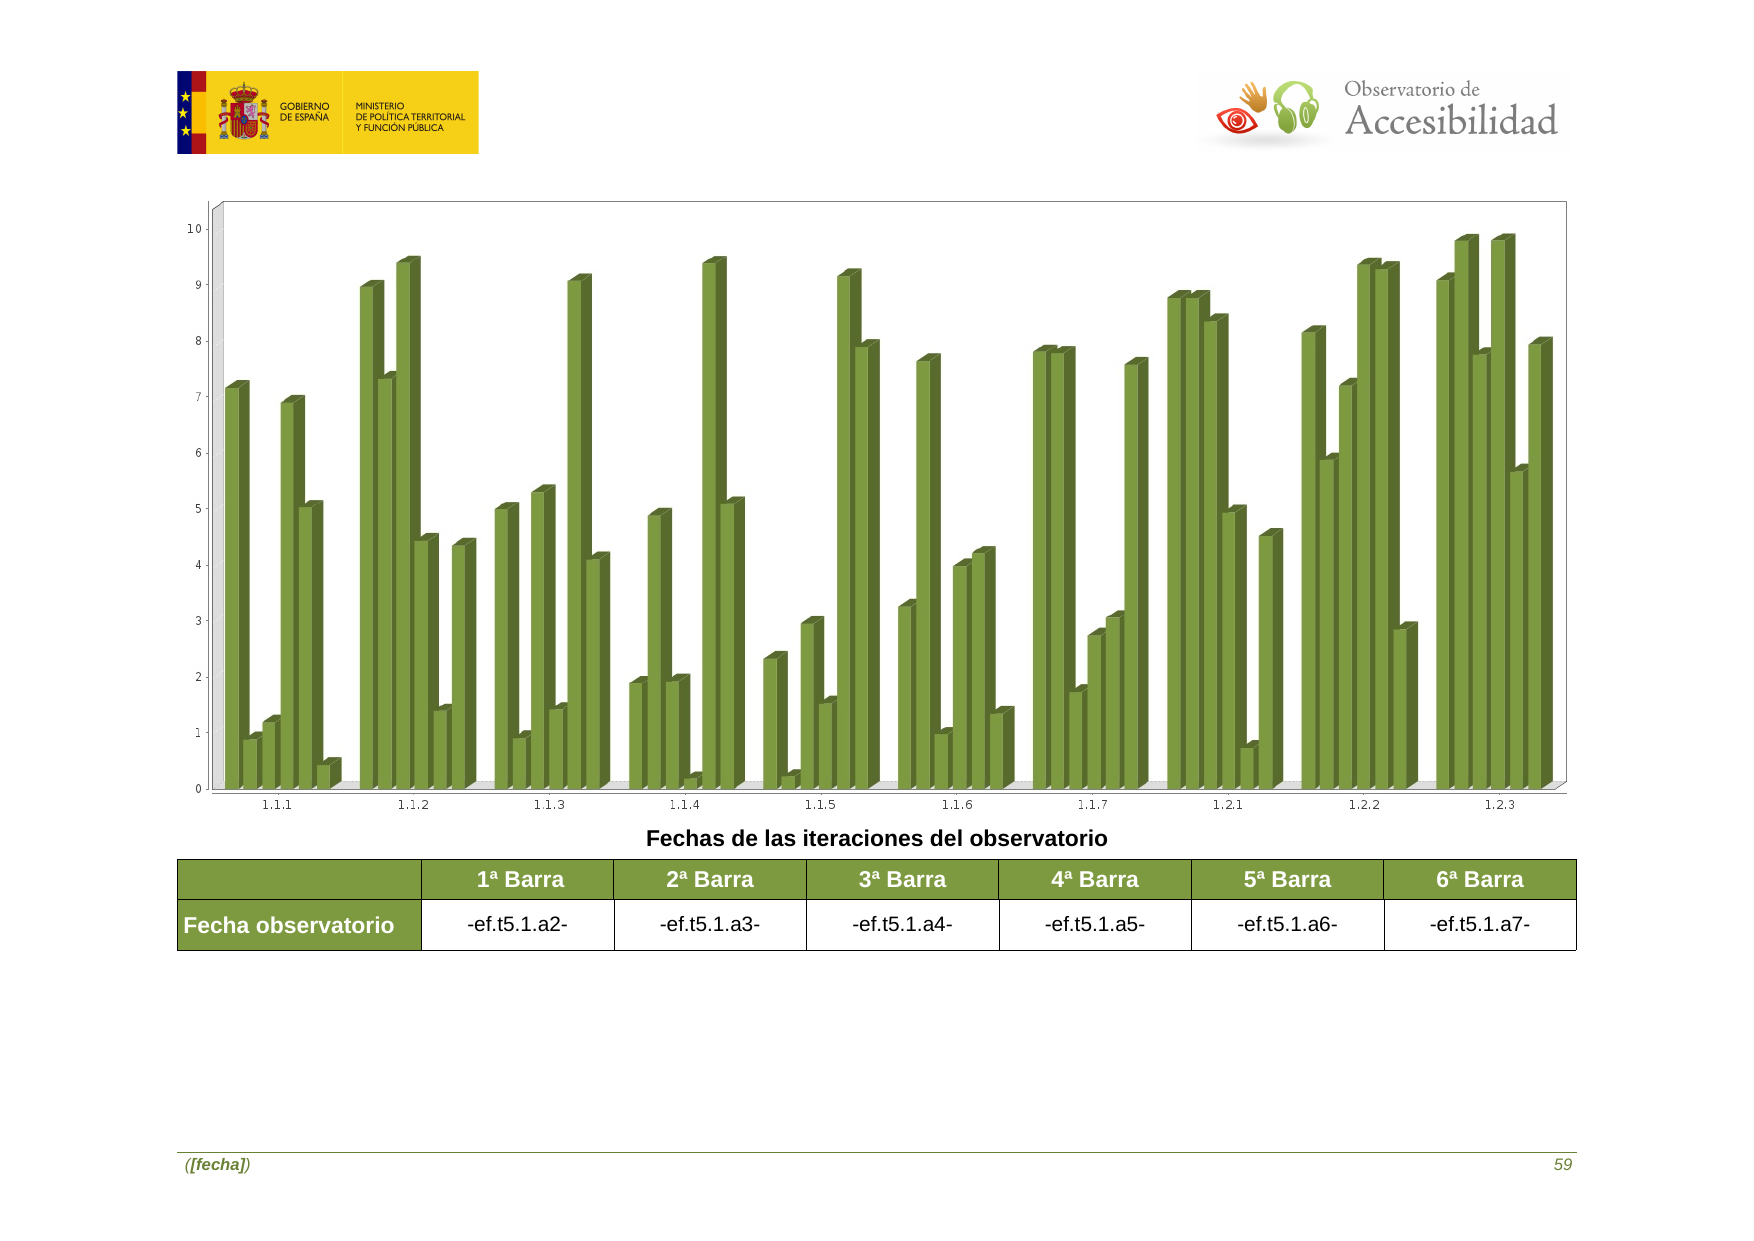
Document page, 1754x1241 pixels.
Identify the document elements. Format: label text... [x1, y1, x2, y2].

table_cell -ef.t5.1.a7- [1385, 900, 1576, 950]
table_header 5ª Barra [1192, 860, 1383, 899]
table_cell -ef.t5.1.a5- [1000, 900, 1191, 950]
table_header 6ª Barra [1384, 860, 1576, 899]
table_header 2ª Barra [614, 860, 806, 899]
table_cell -ef.t5.1.a2- [422, 900, 614, 950]
table_header 4ª Barra [999, 860, 1191, 899]
picture [177, 192, 1577, 817]
table_cell -ef.t5.1.a3- [615, 900, 806, 950]
table_cell Fecha observatorio [178, 900, 421, 950]
table_header 3ª Barra [807, 860, 998, 899]
text Fechas de las iteraciones del observatorio [177, 817, 1577, 851]
table_header [178, 860, 421, 899]
table_cell -ef.t5.1.a6- [1192, 900, 1384, 950]
picture [177, 71, 479, 154]
table_cell -ef.t5.1.a4- [807, 900, 999, 950]
picture [1196, 72, 1572, 154]
table_header 1ª Barra [422, 860, 613, 899]
